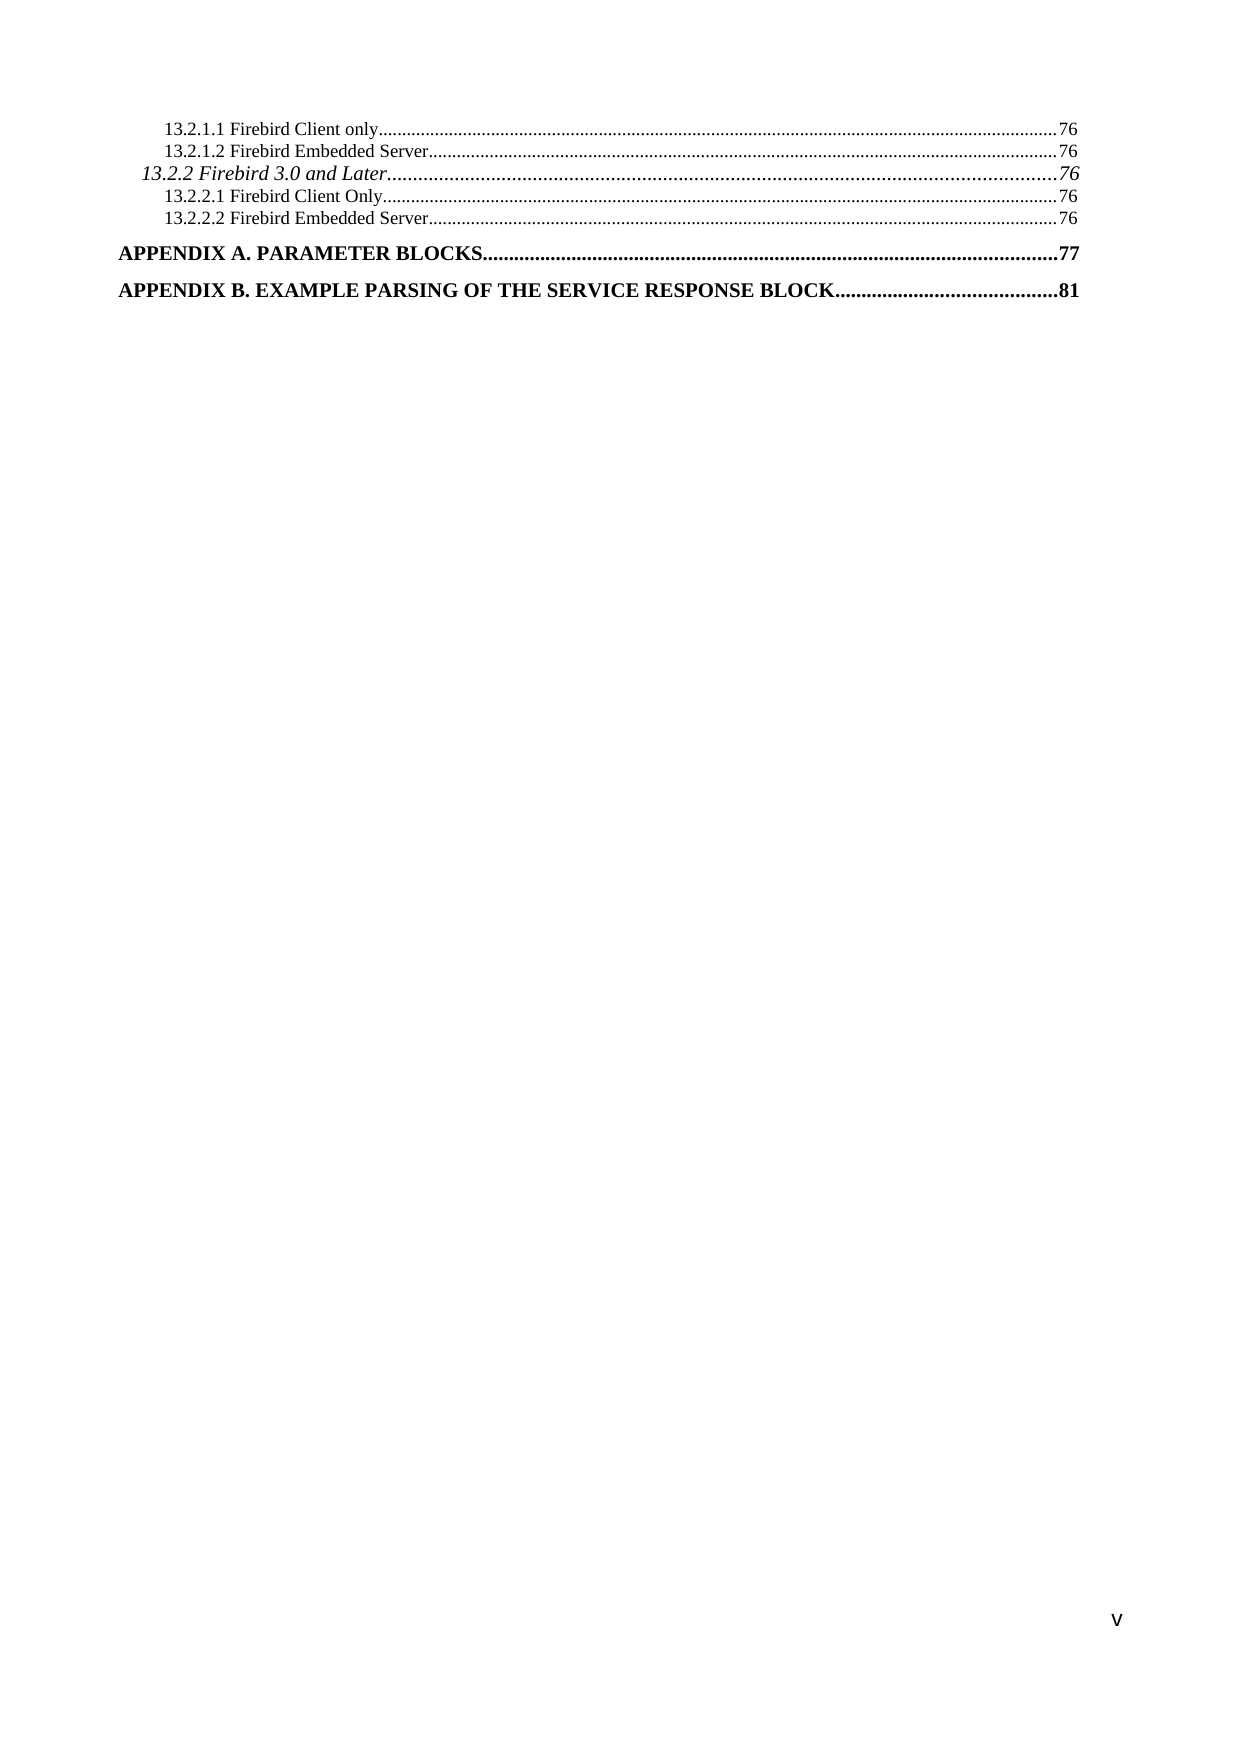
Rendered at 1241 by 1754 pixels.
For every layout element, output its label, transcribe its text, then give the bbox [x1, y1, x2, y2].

text 13.2.2.1 Firebird Client Only 76 [164, 185, 1122, 207]
text 13.2.1.2 Firebird Embedded Server 76 [164, 140, 1122, 161]
text 13.2.2 Firebird 3.0 and Later 76 [141, 161, 1122, 185]
text 13.2.1.1 Firebird Client only 76 [164, 118, 1122, 140]
text Appendix A. Parameter Blocks 77 [118, 241, 1122, 265]
text 13.2.2.2 Firebird Embedded Server 76 [164, 207, 1122, 228]
text Appendix B. Example Parsing of the Service Response Block 81 [118, 277, 1122, 302]
